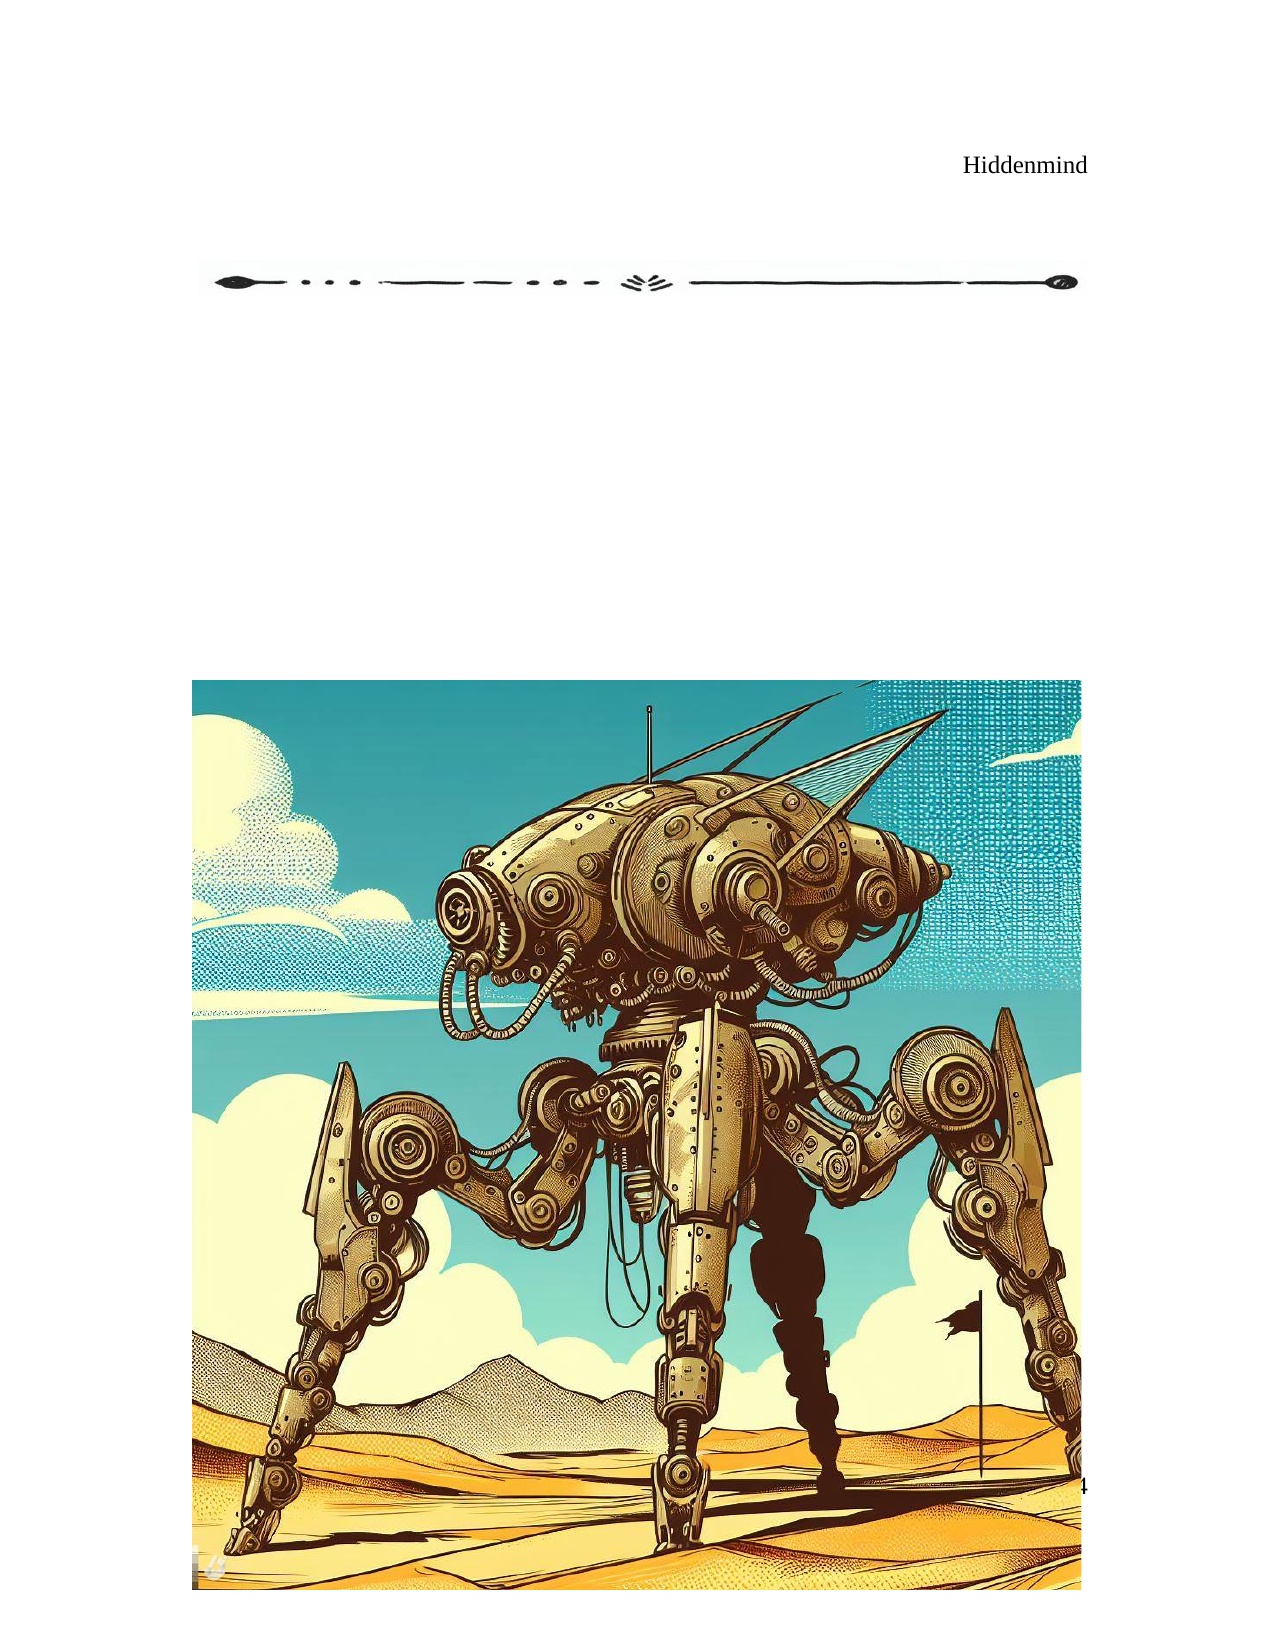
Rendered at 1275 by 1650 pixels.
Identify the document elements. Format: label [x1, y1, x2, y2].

picture [192, 680, 1082, 1590]
picture [198, 260, 1088, 297]
